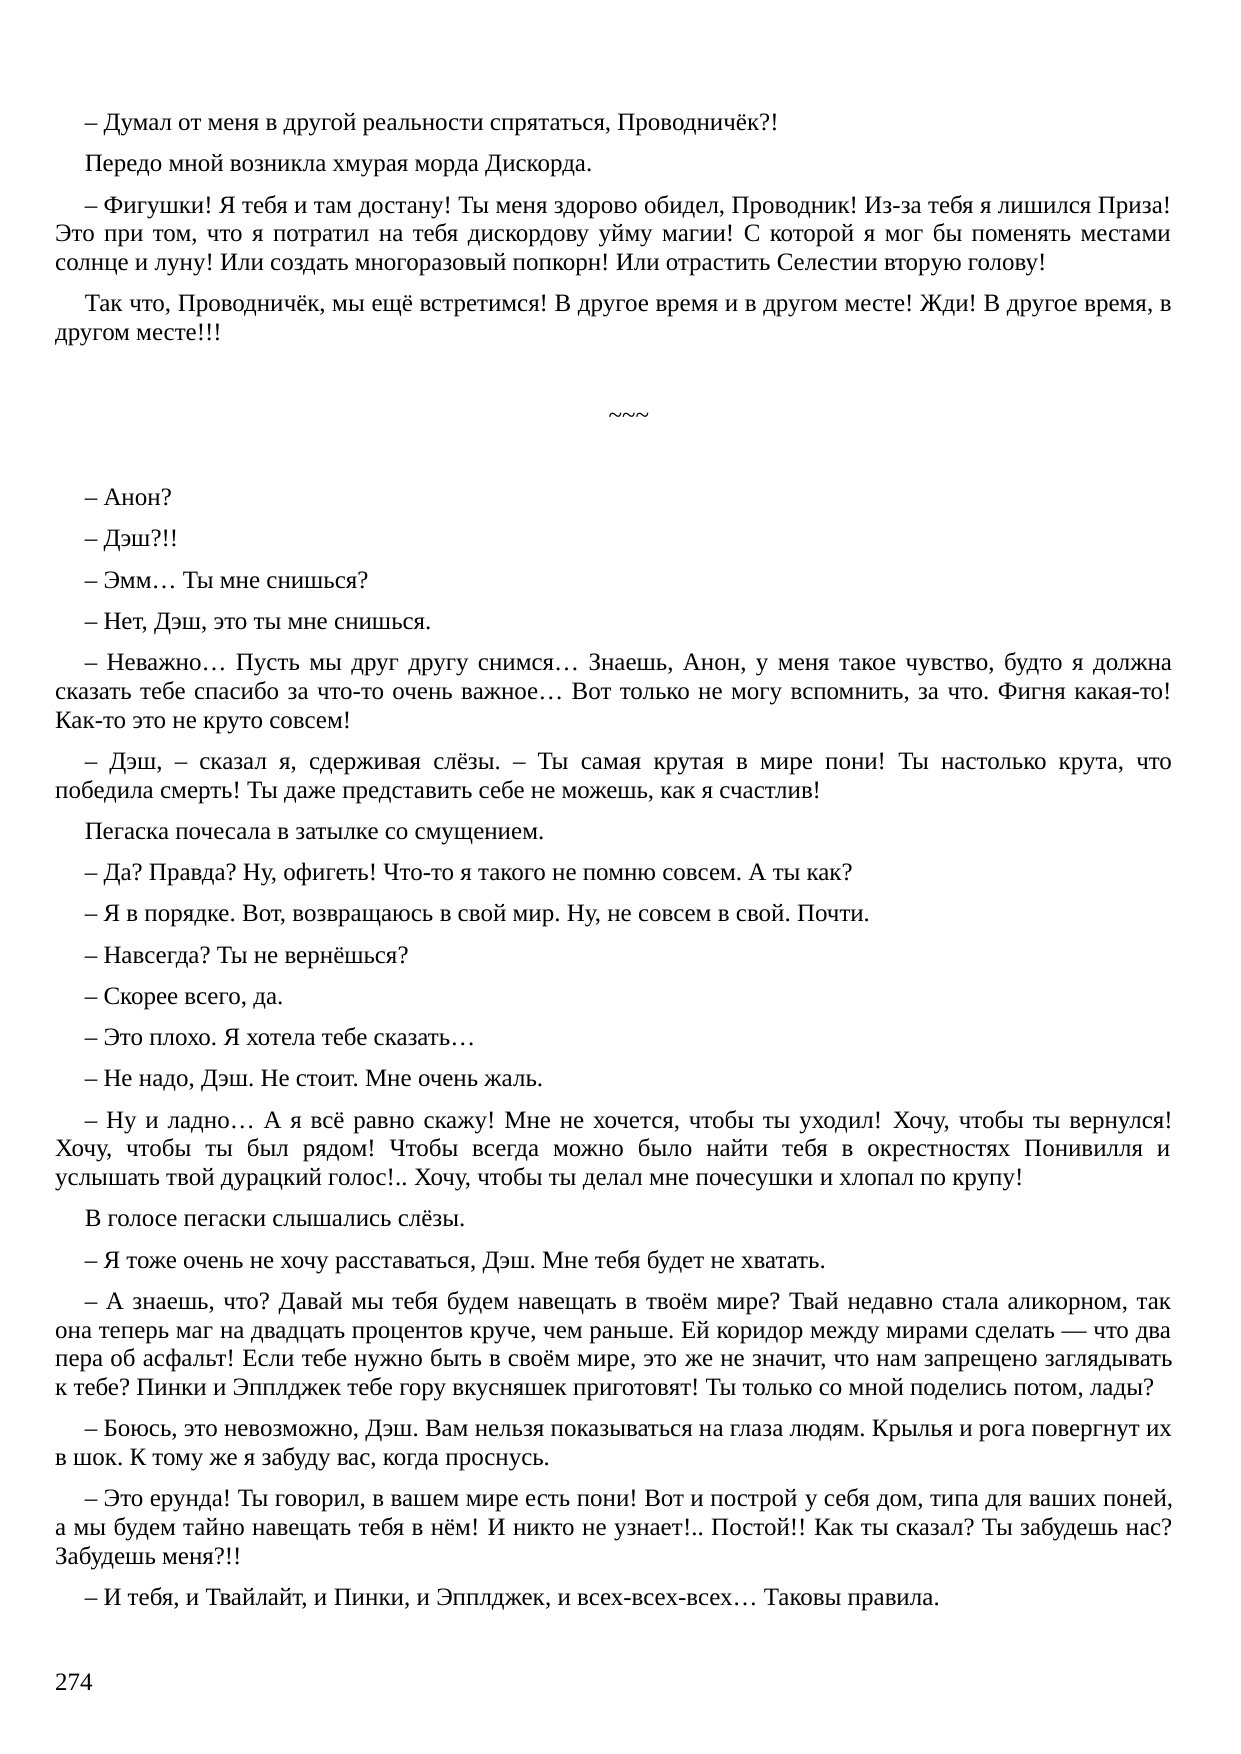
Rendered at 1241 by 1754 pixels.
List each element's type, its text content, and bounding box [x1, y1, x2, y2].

text – Неважно… Пусть мы друг другу снимся… Знаешь, Анон, у меня такое чувство, будто я должна сказать тебе спасибо за что-то очень важное… Вот только не могу вспомнить, за что. Фигня какая-то! Как-то это не круто совсем! [55, 647, 1173, 733]
text – Навсегда? Ты не вернёшься? [55, 940, 1173, 968]
text – А знаешь, что? Давай мы тебя будем навещать в твоём мире? Твай недавно стала аликорном, так она теперь маг на двадцать процентов круче, чем раньше. Ей коридор между мирами сделать — что два пера об асфальт! Если тебе нужно быть в своём мире, это же не значит, что нам запрещено заглядывать к тебе? Пинки и Эпплджек тебе гору вкусняшек приготовят! Ты только со мной поделись потом, лады? [55, 1286, 1173, 1401]
text – Анон? [55, 482, 1173, 511]
text – И тебя, и Твайлайт, и Пинки, и Эпплджек, и всех-всех-всех… Таковы правила. [55, 1582, 1173, 1611]
text В голосе пегаски слышались слёзы. [55, 1203, 1173, 1232]
text – Дэш?!! [55, 523, 1173, 552]
text – Эмм… Ты мне снишься? [55, 565, 1173, 593]
text – Думал от меня в другой реальности спрятаться, Проводничёк?! [55, 107, 1173, 136]
text – Скорее всего, да. [55, 981, 1173, 1010]
text – Я тоже очень не хочу расставаться, Дэш. Мне тебя будет не хватать. [55, 1245, 1173, 1273]
text – Да? Правда? Ну, офигеть! Что-то я такого не помню совсем. А ты как? [55, 857, 1173, 886]
text Пегаска почесала в затылке со смущением. [55, 816, 1173, 845]
text Передо мной возникла хмурая морда Дискорда. [55, 148, 1173, 177]
text – Дэш, – сказал я, сдерживая слёзы. – Ты самая крутая в мире пони! Ты настолько крута, что победила смерть! Ты даже представить себе не можешь, как я счастлив! [55, 746, 1173, 803]
text – Фигушки! Я тебя и там достану! Ты меня здорово обидел, Проводник! Из-за тебя я лишился Приза! Это при том, что я потратил на тебя дискордову уйму магии! С которой я мог бы поменять местами солнце и луну! Или создать многоразовый попкорн! Или отрастить Селестии вторую голову! [55, 190, 1173, 276]
text – Это плохо. Я хотела тебе сказать… [55, 1022, 1173, 1051]
text – Боюсь, это невозможно, Дэш. Вам нельзя показываться на глаза людям. Крылья и рога повергнут их в шок. К тому же я забуду вас, когда проснусь. [55, 1413, 1173, 1471]
text – Ну и ладно… А я всё равно скажу! Мне не хочется, чтобы ты уходил! Хочу, чтобы ты вернулся! Хочу, чтобы ты был рядом! Чтобы всегда можно было найти тебя в окрестностях Понивилля и услышать твой дурацкий голос!.. Хочу, чтобы ты делал мне почесушки и хлопал по крупу! [55, 1105, 1173, 1191]
text – Я в порядке. Вот, возвращаюсь в свой мир. Ну, не совсем в свой. Почти. [55, 898, 1173, 927]
text – Нет, Дэш, это ты мне снишься. [55, 606, 1173, 635]
text – Это ерунда! Ты говорил, в вашем мире есть пони! Вот и построй у себя дом, типа для ваших поней, а мы будем тайно навещать тебя в нём! И никто не узнает!.. Постой!! Как ты сказал? Ты забудешь нас? Забудешь меня?!! [55, 1483, 1173, 1570]
text ~~~ [55, 400, 1173, 428]
text – Не надо, Дэш. Не стоит. Мне очень жаль. [55, 1063, 1173, 1092]
text Так что, Проводничёк, мы ещё встретимся! В другое время и в другом месте! Жди! В другое время, в другом месте!!! [55, 288, 1173, 346]
